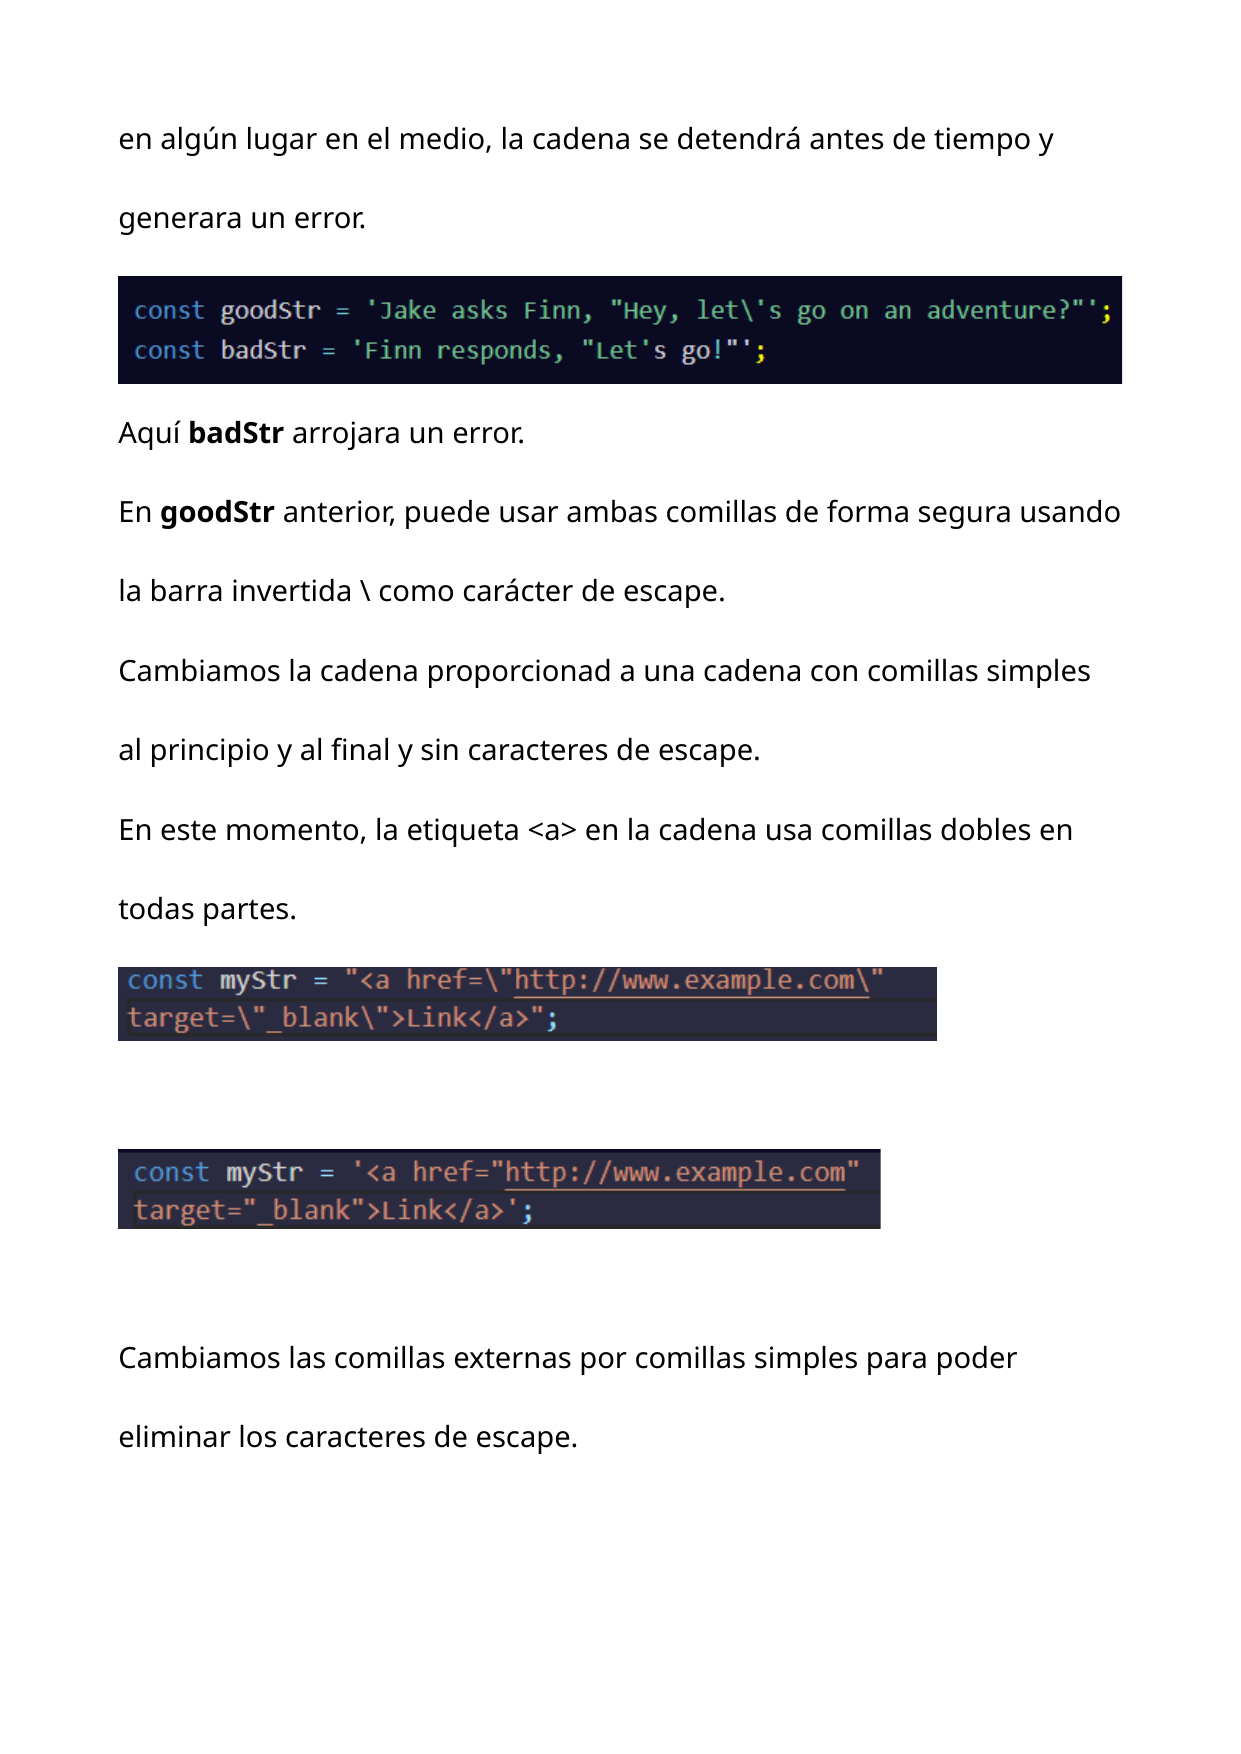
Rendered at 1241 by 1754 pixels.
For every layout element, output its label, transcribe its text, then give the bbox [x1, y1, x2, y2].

text en algún lugar en el medio, la cadena se detendrá antes de tiempo y generara un error. [118, 118, 1122, 237]
text Aquí badStr arrojara un error. [118, 412, 1122, 452]
text Cambiamos las comillas externas por comillas simples para poder eliminar los caracteres de escape. [118, 1337, 1122, 1456]
text En este momento, la etiqueta <a> en la cadena usa comillas dobles en todas partes. [118, 809, 1122, 928]
text Cambiamos la cadena proporcionad a una cadena con comillas simples al principio y al final y sin caracteres de escape. [118, 650, 1122, 769]
text En goodStr anterior, puede usar ambas comillas de forma segura usando la barra invertida \ como carácter de escape. [118, 491, 1122, 610]
